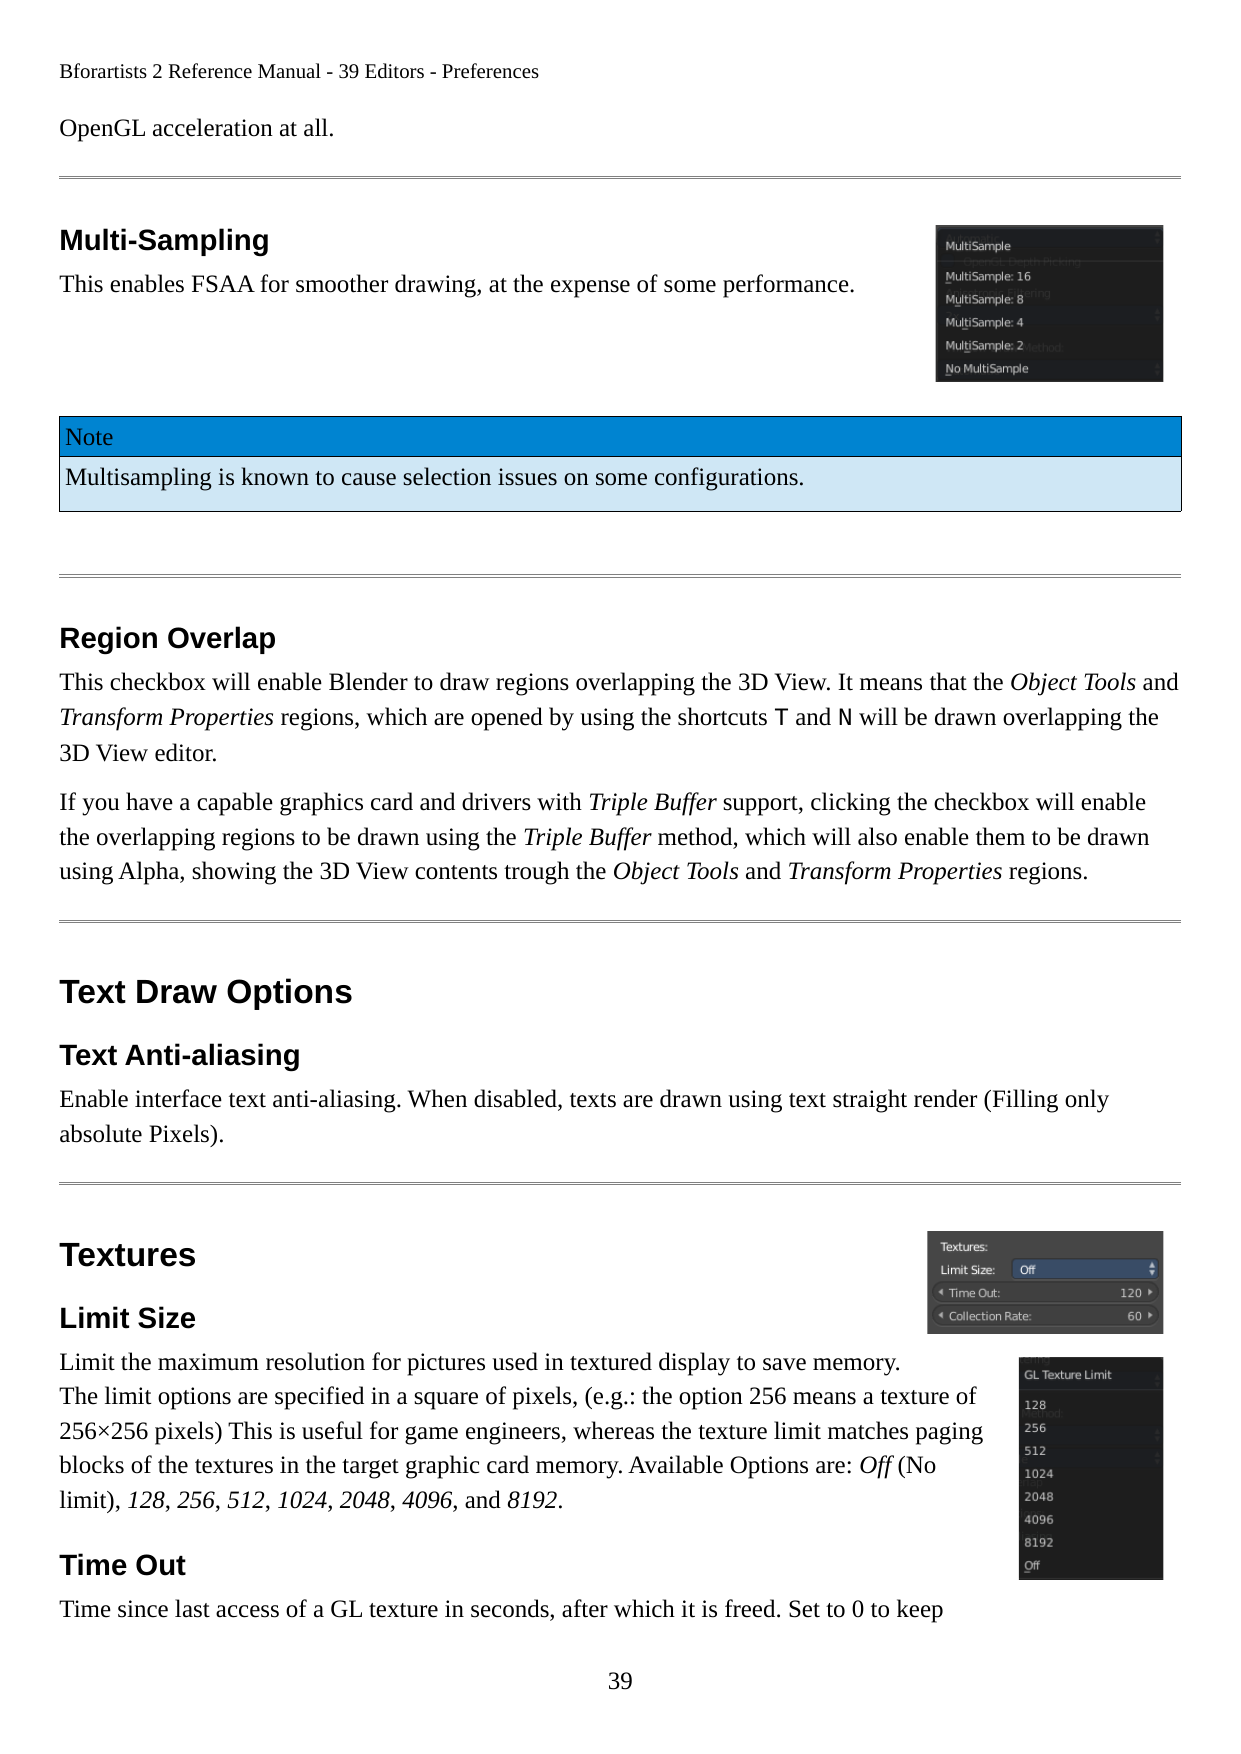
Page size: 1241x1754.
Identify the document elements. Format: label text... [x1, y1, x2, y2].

subtitle Text Draw Options [59, 972, 1181, 1011]
subtitle Time Out [59, 1548, 1181, 1582]
text Limit the maximum resolution for pictures used in textured display to save memory. The limit options are specified in a square of pixels, (e.g.: the option 256 means a texture of 256×256 pixels) This is useful for game engineers, whereas the texture limit matches paging blocks of the textures in the target graphic card memory. Available Options are: Off (No limit), 128, 256, 512, 1024, 2048, 4096, and 8192. [59, 1347, 1181, 1513]
subtitle [1164, 1301, 1181, 1334]
text This checkbox will enable Blender to draw regions overlapping the 3D View. It means that the Object Tools and Transform Properties regions, which are opened by using the shortcuts T and N will be drawn overlapping the 3D View editor. [59, 667, 1181, 767]
picture [1018, 1357, 1164, 1580]
table_cell Multisampling is known to cause selection issues on some configurations. [60, 457, 1181, 511]
subtitle Multi-Sampling [59, 222, 1181, 256]
subtitle Text Anti-aliasing [59, 1038, 1181, 1072]
text Enable interface text anti-aliasing. When disabled, texts are drawn using text straight render (Filling only absolute Pixels). [59, 1084, 1181, 1147]
subtitle Limit Size [59, 1301, 927, 1334]
picture [927, 1231, 1164, 1334]
table_header Note [60, 417, 1181, 456]
subtitle Textures [59, 1235, 927, 1273]
text If you have a capable graphics card and drivers with Triple Buffer support, clicking the checkbox will enable the overlapping regions to be drawn using the Triple Buffer method, which will also enable them to be drawn using Alpha, showing the 3D View contents trough the Object Tools and Transform Properties regions. [59, 787, 1181, 885]
text This enables FSAA for smoother drawing, at the expense of some performance. [59, 269, 935, 297]
subtitle Region Overlap [59, 621, 1181, 655]
subtitle [1164, 1235, 1181, 1273]
picture [935, 225, 1164, 382]
text OpenGL acceleration at all. [59, 113, 1181, 141]
text Time since last access of a GL texture in seconds, after which it is freed. Set to 0 to keep [59, 1594, 1181, 1623]
